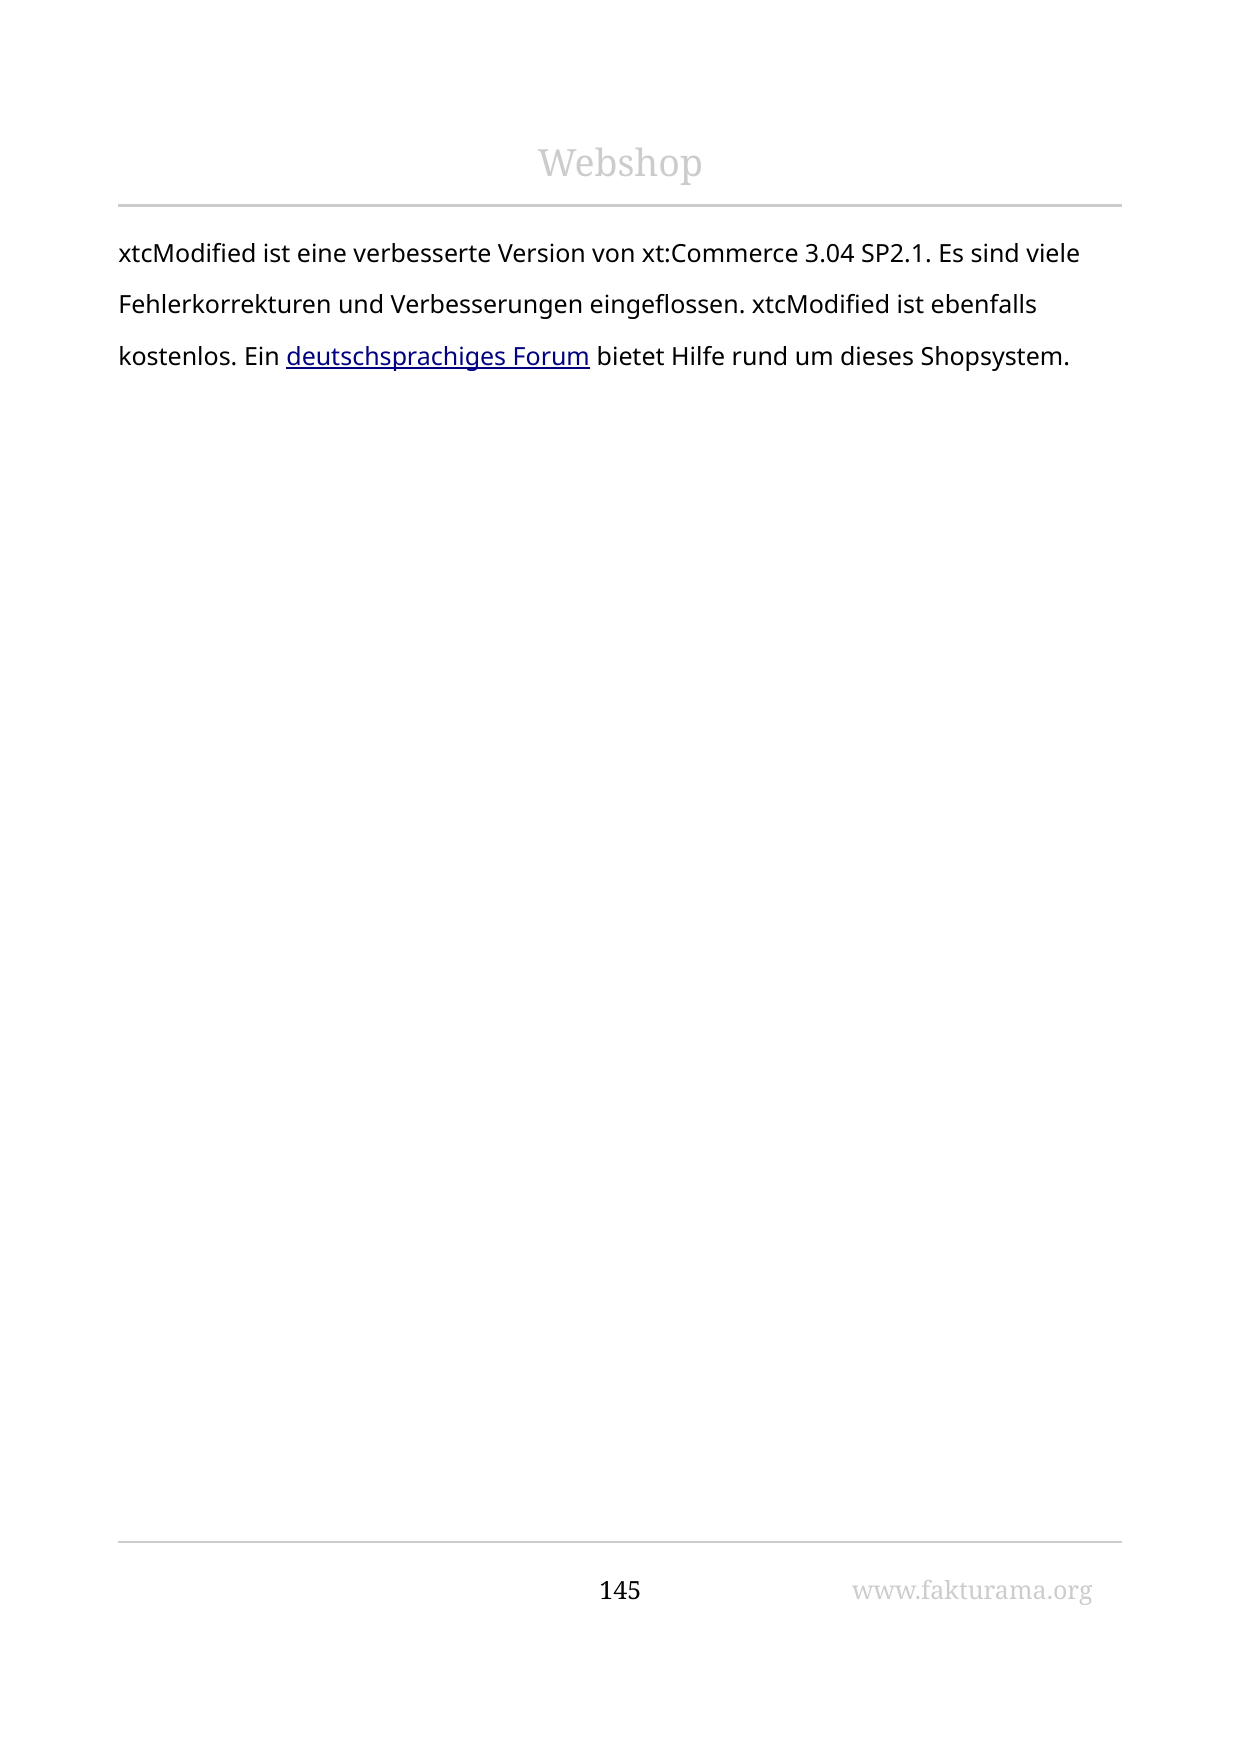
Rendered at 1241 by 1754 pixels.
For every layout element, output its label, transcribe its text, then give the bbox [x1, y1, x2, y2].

text xtcModified ist eine verbesserte Version von xt:Commerce 3.04 SP2.1. Es sind viele Fehlerkorrekturen und Verbesserungen eingeflossen. xtcModified ist ebenfalls kostenlos. Ein deutschsprachiges Forum bietet Hilfe rund um dieses Shopsystem. [118, 236, 1122, 372]
